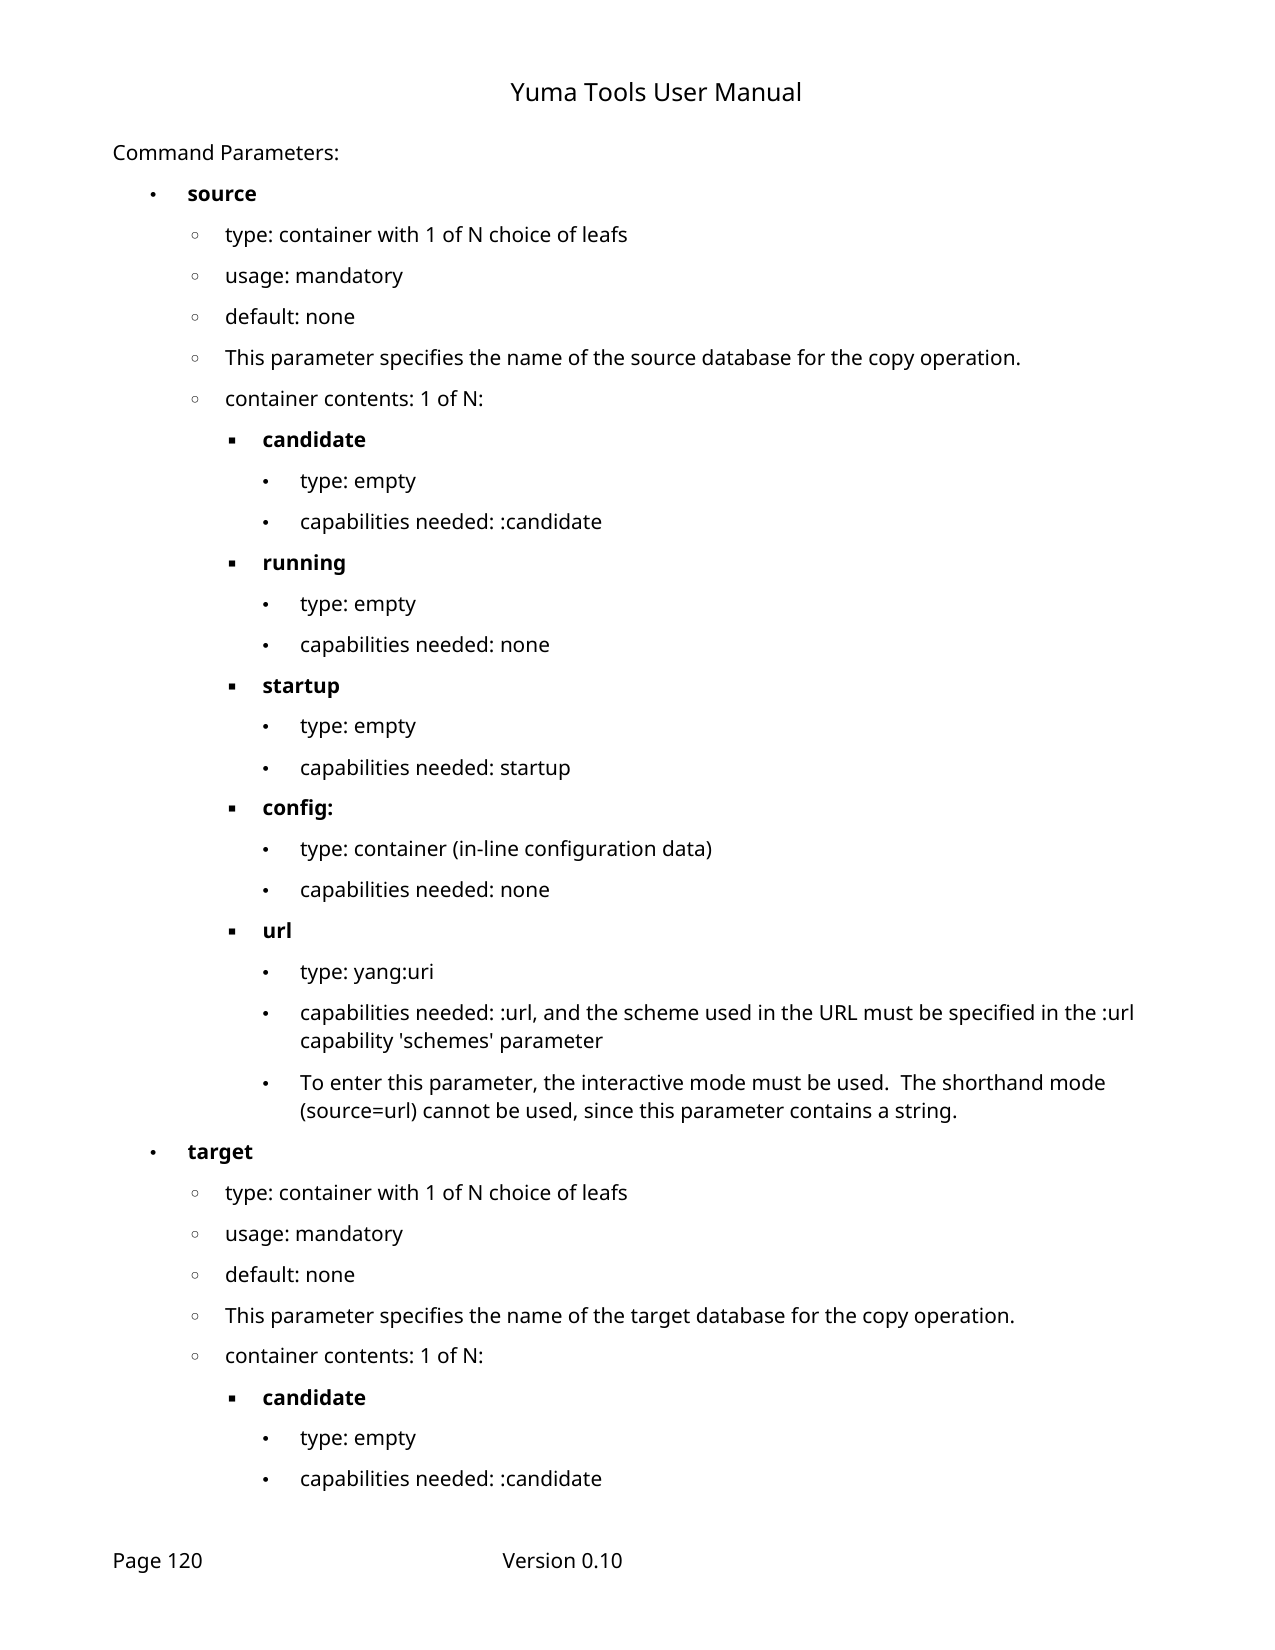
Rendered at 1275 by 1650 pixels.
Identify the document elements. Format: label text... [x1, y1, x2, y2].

list This parameter specifies the name of the target database for the copy operation. [187, 1301, 1200, 1329]
list container contents: 1 of N: [187, 384, 1200, 413]
list usage: mandatory [187, 261, 1200, 290]
list source [150, 179, 1200, 208]
list type: empty [262, 712, 1200, 740]
list config: [225, 793, 1200, 822]
list type: empty [262, 1423, 1200, 1452]
list capabilities needed: none [262, 630, 1200, 658]
list capabilities needed: :url, and the scheme used in the URL must be specified in the :url capability 'schemes' parameter [262, 998, 1200, 1055]
list type: empty [262, 466, 1200, 494]
list capabilities needed: none [262, 875, 1200, 904]
list candidate [225, 425, 1200, 453]
list type: yang:uri [262, 957, 1200, 986]
list running [225, 548, 1200, 576]
list This parameter specifies the name of the source database for the copy operation. [187, 343, 1200, 372]
list url [225, 916, 1200, 945]
text Command Parameters: [112, 138, 1200, 167]
list startup [225, 671, 1200, 699]
list candidate [225, 1383, 1200, 1411]
list default: none [187, 302, 1200, 331]
list type: container with 1 of N choice of leafs [187, 220, 1200, 249]
list target [150, 1137, 1200, 1165]
list container contents: 1 of N: [187, 1342, 1200, 1370]
list capabilities needed: :candidate [262, 1464, 1200, 1493]
list type: container with 1 of N choice of leafs [187, 1178, 1200, 1206]
list To enter this parameter, the interactive mode must be used. The shorthand mode (source=url) cannot be used, since this parameter contains a string. [262, 1068, 1200, 1124]
list usage: mandatory [187, 1219, 1200, 1247]
list capabilities needed: startup [262, 753, 1200, 781]
list type: container (in-line configuration data) [262, 834, 1200, 863]
list type: empty [262, 589, 1200, 617]
list default: none [187, 1260, 1200, 1288]
list capabilities needed: :candidate [262, 507, 1200, 535]
